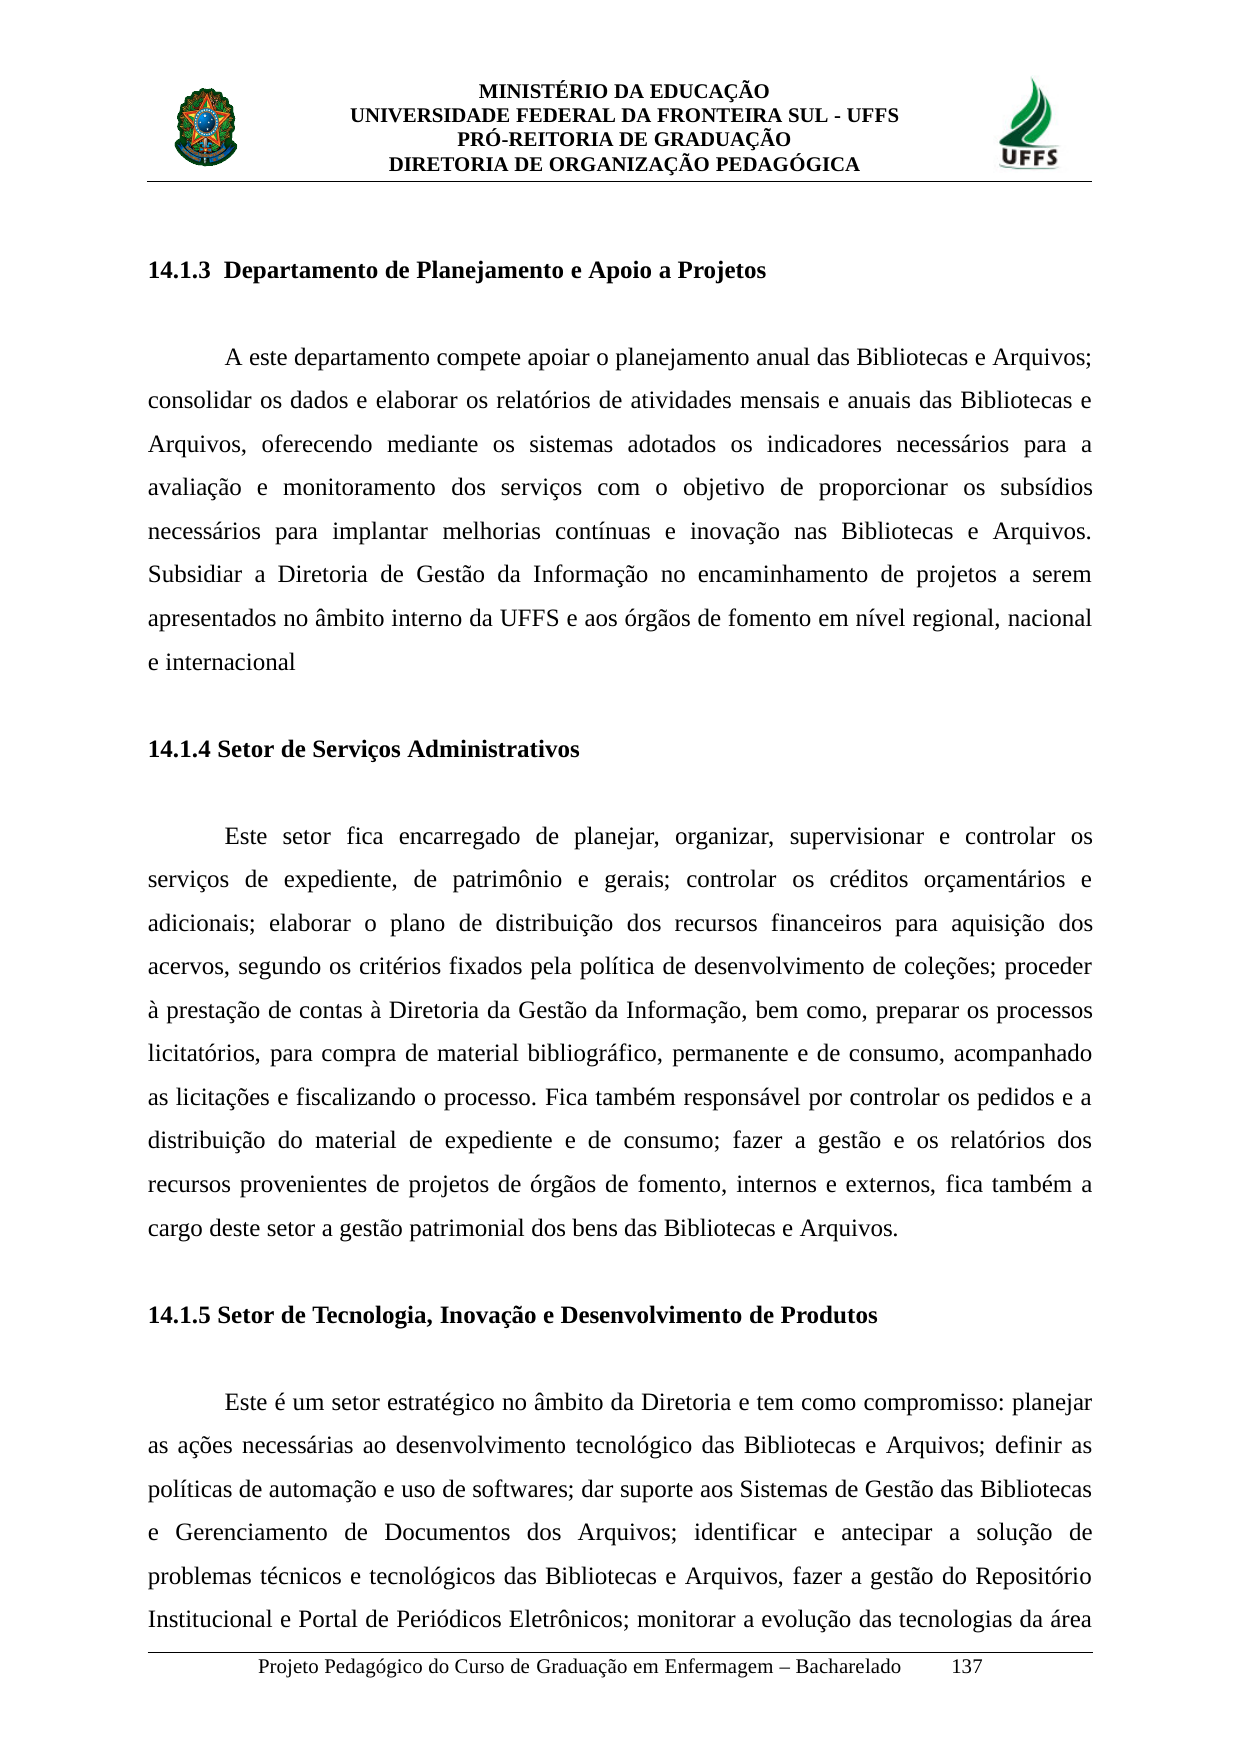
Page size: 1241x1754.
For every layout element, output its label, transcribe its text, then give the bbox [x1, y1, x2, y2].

text A este departamento compete apoiar o planejamento anual das Bibliotecas e Arquivos; consolidar os dados e elaborar os relatórios de atividades mensais e anuais das Bibliotecas e Arquivos, oferecendo mediante os sistemas adotados os indicadores necessários para a avaliação e monitoramento dos serviços com o objetivo de proporcionar os subsídios necessários para implantar melhorias contínuas e inovação nas Bibliotecas e Arquivos. Subsidiar a Diretoria de Gestão da Informação no encaminhamento de projetos a serem apresentados no âmbito interno da UFFS e aos órgãos de fomento em nível regional, nacional e internacional [148, 342, 1093, 675]
text 14.1.4 Setor de Serviços Administrativos [148, 733, 1093, 762]
picture [173, 87, 238, 168]
list 14.1.5 Setor de Tecnologia, Inovação e Desenvolvimento de Produtos [148, 1299, 1093, 1328]
picture [984, 75, 1075, 173]
text Este setor fica encarregado de planejar, organizar, supervisionar e controlar os serviços de expediente, de patrimônio e gerais; controlar os créditos orçamentários e adicionais; elaborar o plano de distribuição dos recursos financeiros para aquisição dos acervos, segundo os critérios fixados pela política de desenvolvimento de coleções; proceder à prestação de contas à Diretoria da Gestão da Informação, bem como, preparar os processos licitatórios, para compra de material bibliográfico, permanente e de consumo, acompanhado as licitações e fiscalizando o processo. Fica também responsável por controlar os pedidos e a distribuição do material de expediente e de consumo; fazer a gestão e os relatórios dos recursos provenientes de projetos de órgãos de fomento, internos e externos, fica também a cargo deste setor a gestão patrimonial dos bens das Bibliotecas e Arquivos. [148, 821, 1093, 1241]
text Este é um setor estratégico no âmbito da Diretoria e tem como compromisso: planejar as ações necessárias ao desenvolvimento tecnológico das Bibliotecas e Arquivos; definir as políticas de automação e uso de softwares; dar suporte aos Sistemas de Gestão das Bibliotecas e Gerenciamento de Documentos dos Arquivos; identificar e antecipar a solução de problemas técnicos e tecnológicos das Bibliotecas e Arquivos, fazer a gestão do Repositório Institucional e Portal de Periódicos Eletrônicos; monitorar a evolução das tecnologias da área [148, 1387, 1093, 1633]
text 14.1.3 Departamento de Planejamento e Apoio a Projetos [148, 254, 1093, 283]
